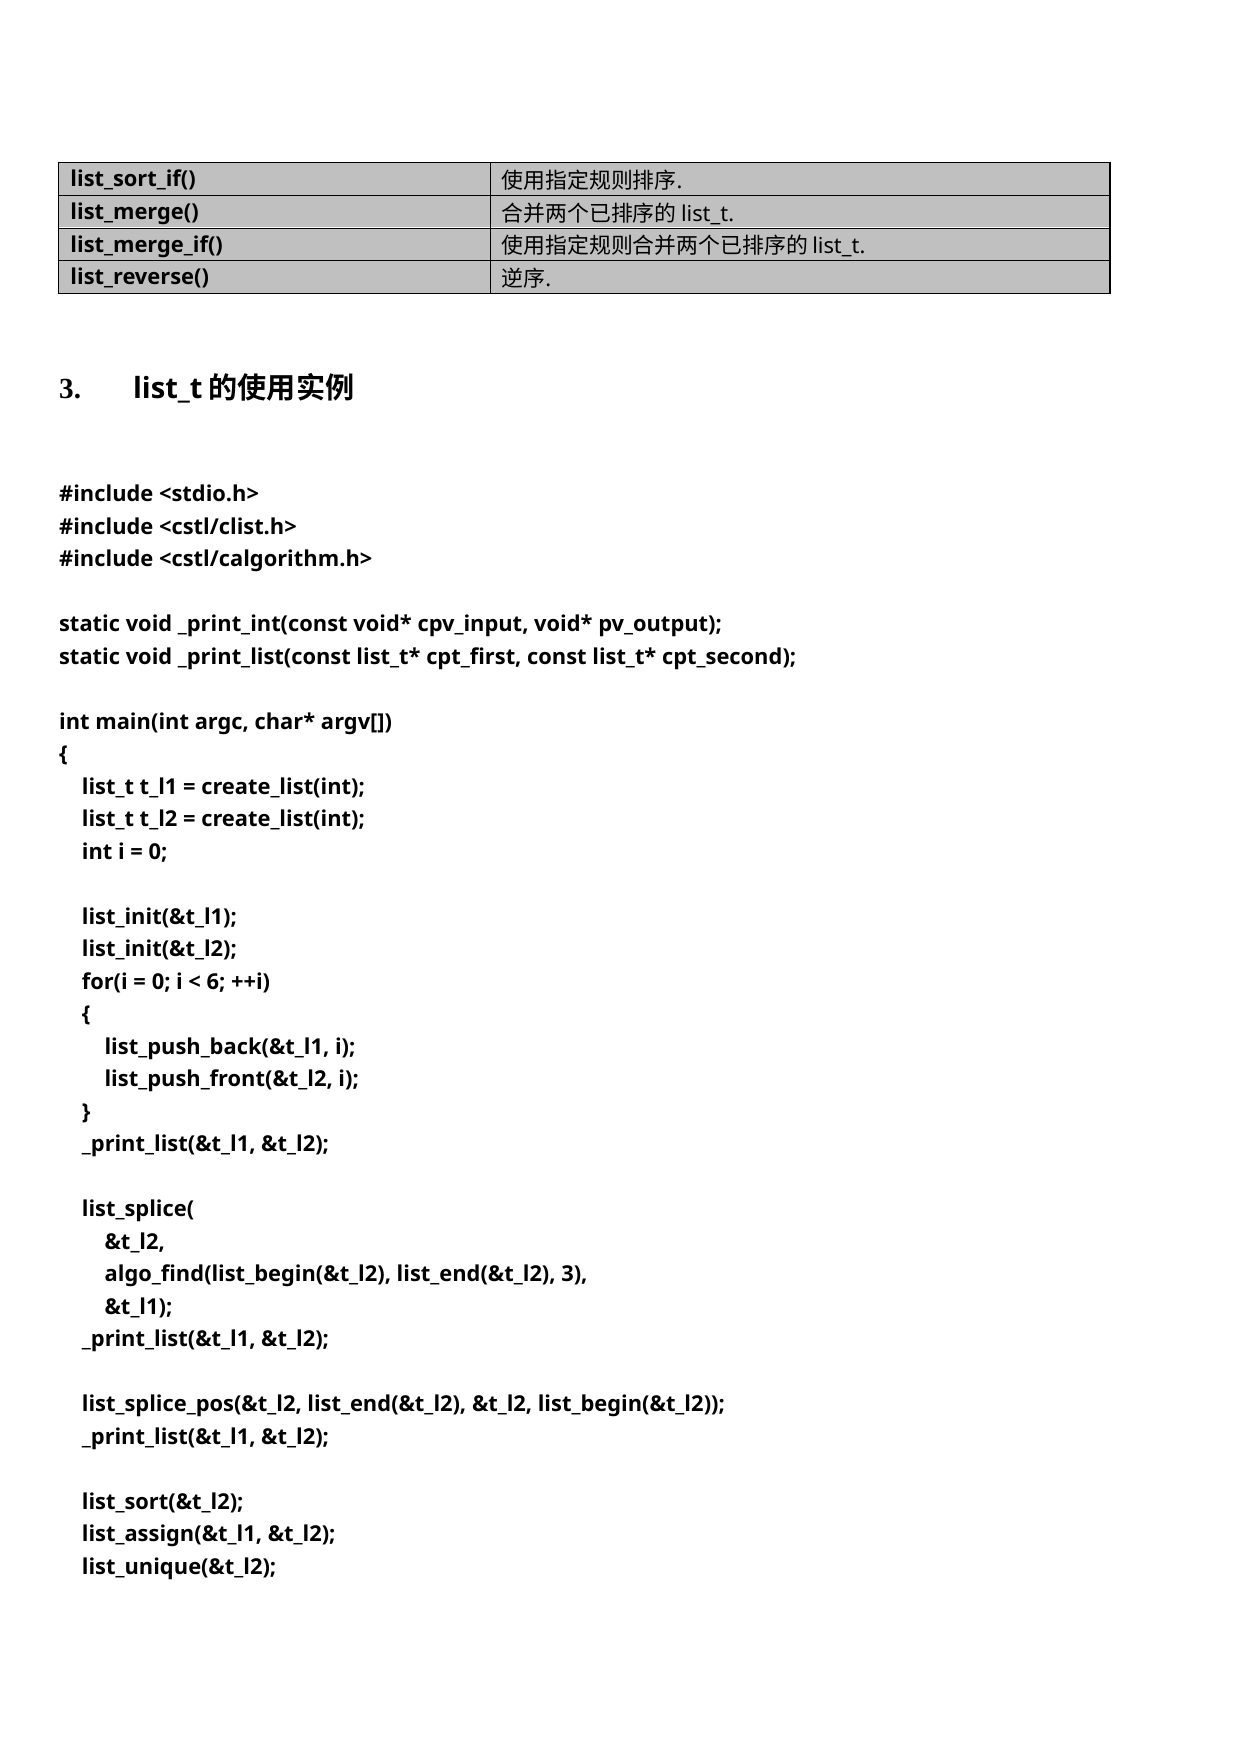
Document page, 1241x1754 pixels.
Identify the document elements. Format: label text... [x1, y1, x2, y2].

table_cell list_sort_if() [59, 163, 490, 195]
text } [59, 1094, 1181, 1127]
table_cell list_merge_if() [59, 229, 490, 260]
table_cell 逆序. [491, 261, 1109, 293]
text list_init(&t_l2); [59, 932, 1181, 964]
text list_sort(&t_l2); [59, 1484, 1181, 1517]
text static void _print_int(const void* cpv_input, void* pv_output); [59, 607, 1181, 639]
table_cell list_merge() [59, 196, 490, 227]
text #include <cstl/calgorithm.h> [59, 542, 1181, 574]
text _print_list(&t_l1, &t_l2); [59, 1322, 1181, 1354]
text list_unique(&t_l2); [59, 1549, 1181, 1582]
text list_t t_l1 = create_list(int); [59, 769, 1181, 802]
text &t_l2, [59, 1224, 1181, 1257]
table_cell 使用指定规则合并两个已排序的list_t. [491, 229, 1109, 260]
text static void _print_list(const list_t* cpt_first, const list_t* cpt_second); [59, 639, 1181, 672]
text for(i = 0; i < 6; ++i) [59, 964, 1181, 997]
text &t_l1); [59, 1289, 1181, 1322]
text list_push_front(&t_l2, i); [59, 1062, 1181, 1094]
text _print_list(&t_l1, &t_l2); [59, 1127, 1181, 1159]
text algo_find(list_begin(&t_l2), list_end(&t_l2), 3), [59, 1257, 1181, 1289]
text #include <stdio.h> [59, 477, 1181, 509]
text list_splice( [59, 1192, 1181, 1224]
text list_init(&t_l1); [59, 899, 1181, 932]
text int i = 0; [59, 834, 1181, 867]
text list_t t_l2 = create_list(int); [59, 802, 1181, 834]
table_cell 使用指定规则排序. [491, 163, 1109, 195]
table_cell list_reverse() [59, 261, 490, 293]
table_cell 合并两个已排序的list_t. [491, 196, 1109, 227]
text list_assign(&t_l1, &t_l2); [59, 1517, 1181, 1549]
text int main(int argc, char* argv[]) [59, 704, 1181, 737]
text { [59, 737, 1181, 769]
text _print_list(&t_l1, &t_l2); [59, 1419, 1181, 1452]
text list_splice_pos(&t_l2, list_end(&t_l2), &t_l2, list_begin(&t_l2)); [59, 1387, 1181, 1419]
text { [59, 997, 1181, 1029]
text list_push_back(&t_l1, i); [59, 1029, 1181, 1062]
subtitle list_t的使用实例 [59, 354, 1181, 419]
text #include <cstl/clist.h> [59, 509, 1181, 542]
